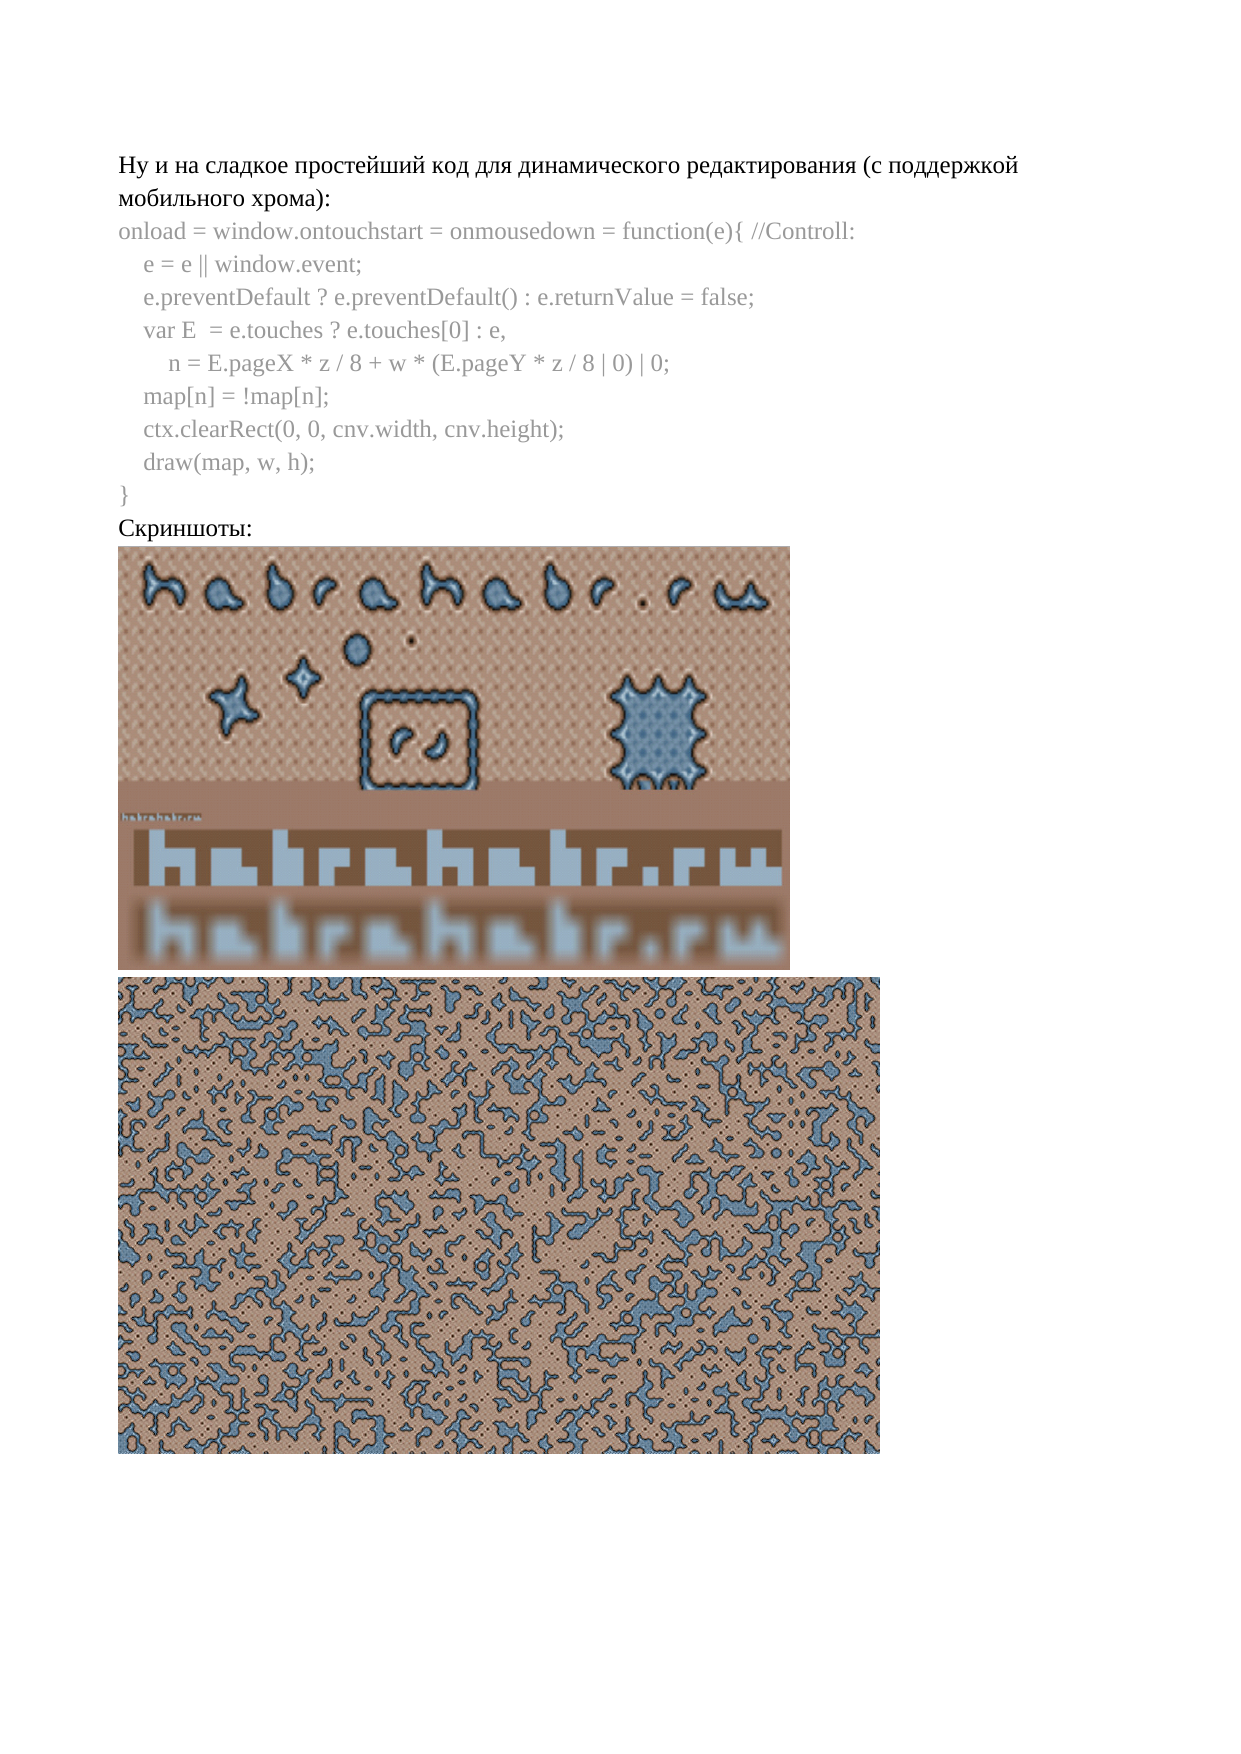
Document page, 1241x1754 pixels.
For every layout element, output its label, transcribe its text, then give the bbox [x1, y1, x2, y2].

text map[n] = !map[n]; [118, 381, 1122, 410]
picture [118, 977, 880, 1454]
text } [118, 481, 1122, 509]
text e = e || window.event; [118, 249, 1122, 278]
text draw(map, w, h); [118, 447, 1122, 476]
text Ну и на сладкое простейший код для динамического редактирования (с поддержкой мобильного хрома): onload = window.ontouchstart = onmousedown = function(e){ //Controll: [118, 150, 1122, 245]
text var E = e.touches ? e.touches[0] : e, [118, 315, 1122, 344]
text e.preventDefault ? e.preventDefault() : e.returnValue = false; [118, 282, 1122, 311]
text n = E.pageX * z / 8 + w * (E.pageY * z / 8 | 0) | 0; [118, 348, 1122, 377]
text ctx.clearRect(0, 0, cnv.width, cnv.height); [118, 414, 1122, 443]
text Скриншоты: [118, 513, 1122, 542]
